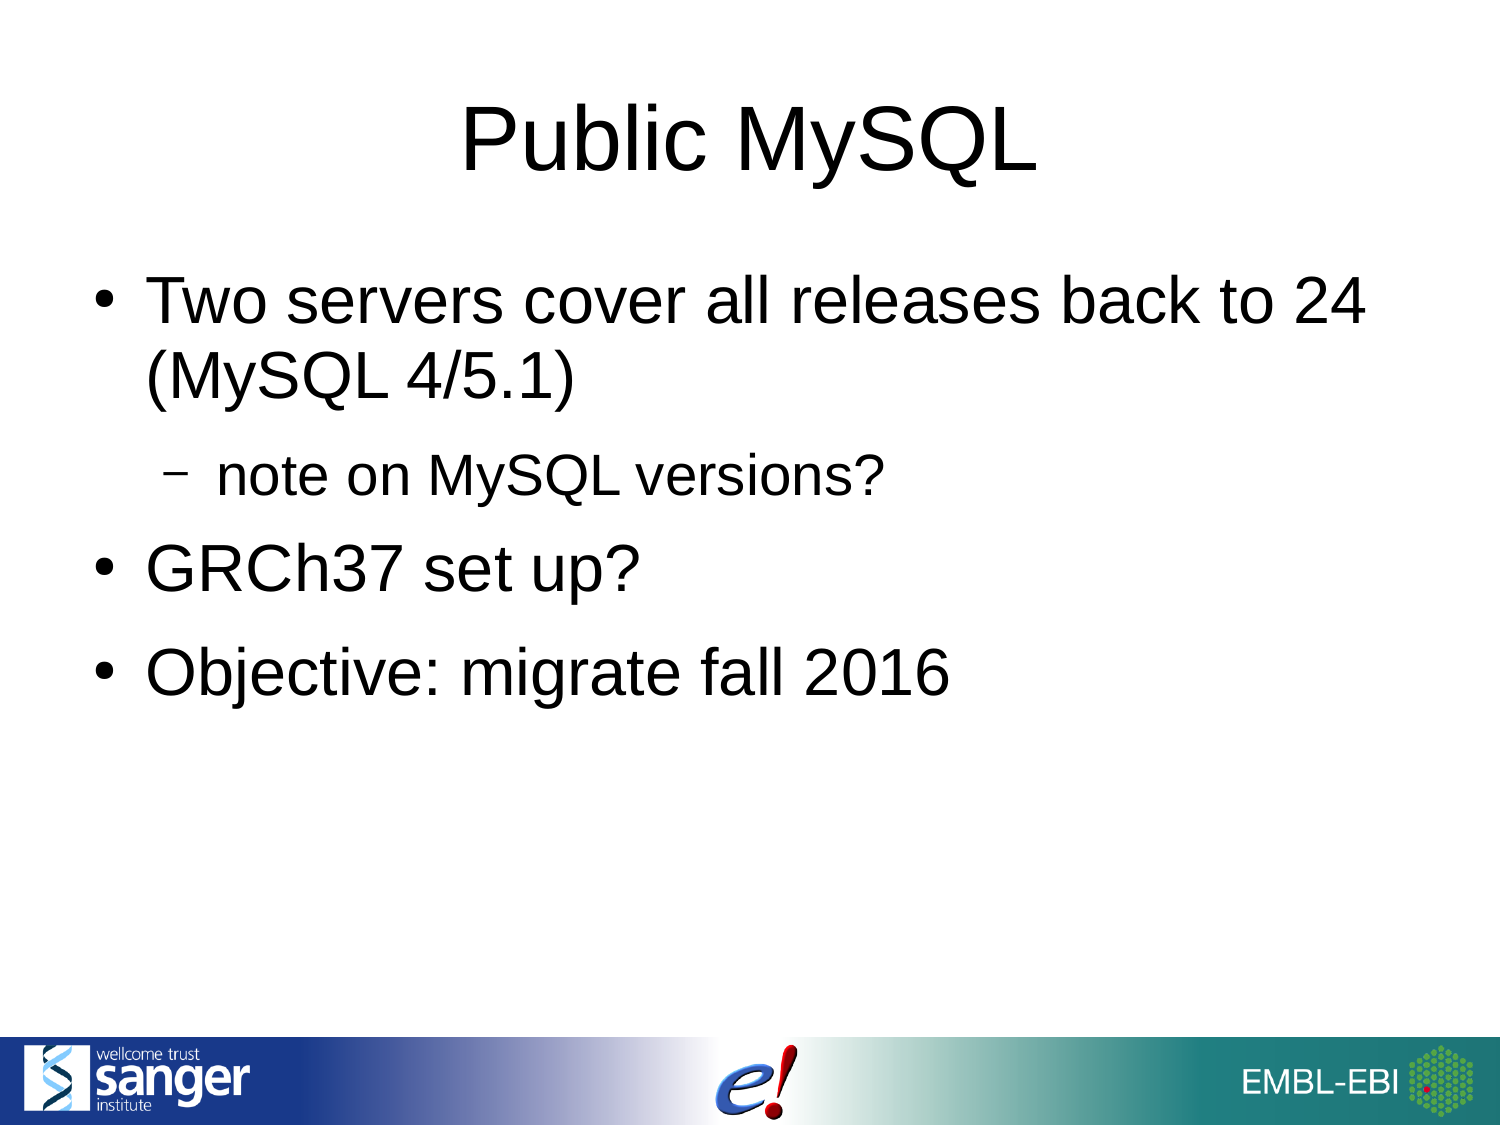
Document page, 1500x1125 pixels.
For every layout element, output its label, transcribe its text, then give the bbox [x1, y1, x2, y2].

list Two servers cover all releases back to 24 (MySQL 4/5.1) note on MySQL versions? GRCh37 set up? Objective: migrate fall 2016 [75, 263, 1395, 916]
picture [0, 1037, 1500, 1125]
title Public MySQL [75, 44, 1425, 233]
